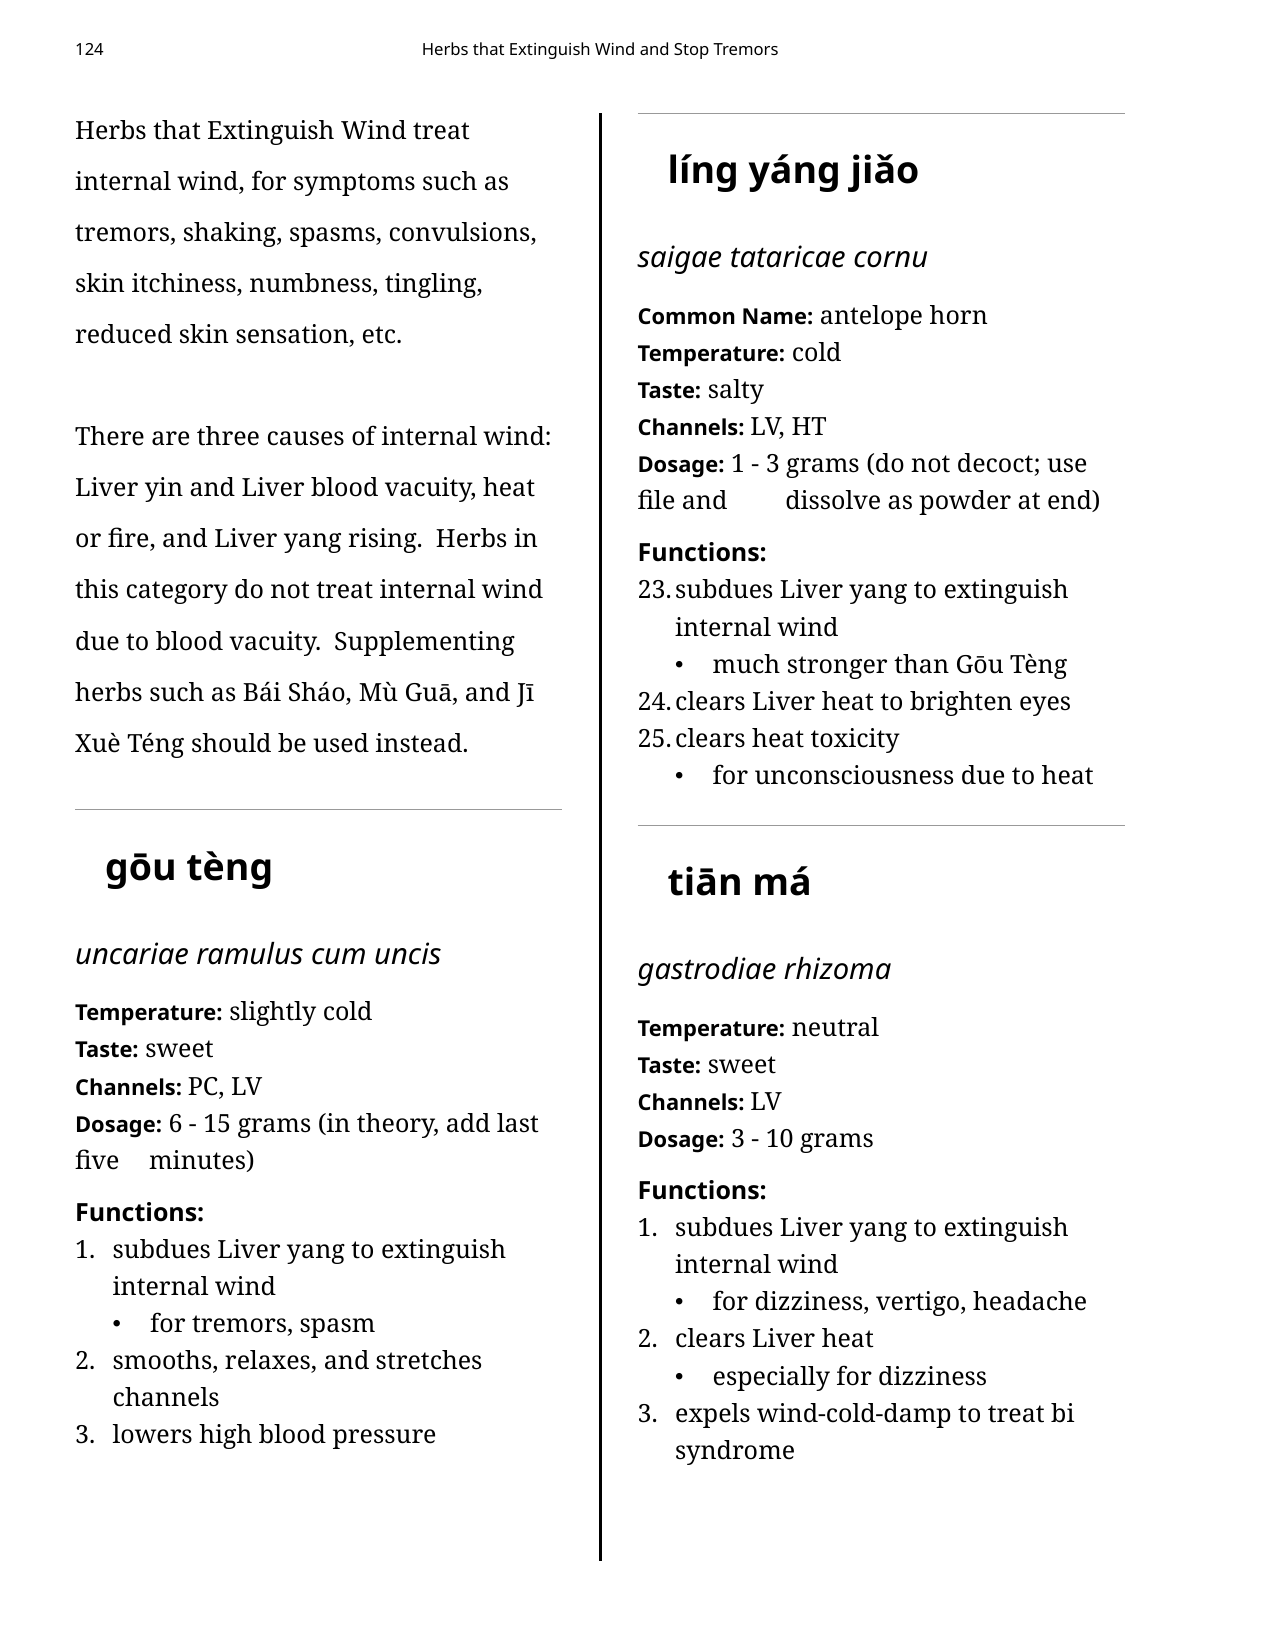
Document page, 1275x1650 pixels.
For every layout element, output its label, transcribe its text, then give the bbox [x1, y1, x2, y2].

text uncariae ramulus cum uncis [75, 933, 562, 973]
text Temperature: neutral [637, 1009, 1125, 1043]
subtitle Functions: [637, 1173, 1125, 1207]
list for dizziness, vertigo, headache [675, 1284, 1125, 1318]
list expels wind-cold-damp to treat bi syndrome [637, 1395, 1125, 1466]
text Channels: LV, HT [637, 409, 1125, 443]
subtitle líng yáng jiǎo [637, 114, 1125, 225]
list clears Liver heat to brighten eyes [637, 683, 1125, 717]
subtitle Functions: [637, 535, 1125, 569]
list for unconsciousness due to heat [675, 757, 1125, 792]
text Temperature: slightly cold [75, 994, 562, 1028]
text Dosage: 6 - 15 grams (in theory, add last five minutes) [75, 1105, 562, 1176]
subtitle Functions: [75, 1194, 562, 1228]
list lowers high blood pressure [75, 1417, 562, 1451]
text Dosage: 3 - 10 grams [637, 1121, 1125, 1155]
text Taste: sweet [75, 1031, 562, 1065]
list clears Liver heat [637, 1321, 1125, 1355]
text Herbs that Extinguish Wind treat internal wind, for symptoms such as tremors, shaking, spasms, convulsions, skin itchiness, numbness, tingling, reduced skin sensation, etc. [75, 113, 562, 351]
list subdues Liver yang to extinguish internal wind [75, 1232, 562, 1303]
text Taste: sweet [637, 1046, 1125, 1081]
list especially for dizziness [675, 1358, 1125, 1392]
list smooths, relaxes, and stretches channels [75, 1343, 562, 1414]
list much stronger than Gōu Tèng [675, 646, 1125, 680]
list subdues Liver yang to extinguish internal wind [637, 572, 1125, 643]
list clears heat toxicity [637, 720, 1125, 754]
text Temperature: cold [637, 334, 1125, 369]
text Channels: PC, LV [75, 1068, 562, 1102]
text Taste: salty [637, 372, 1125, 406]
text gastrodiae rhizoma [637, 949, 1125, 988]
list for tremors, spasm [112, 1306, 562, 1340]
text Common Name: antelope horn [637, 297, 1125, 332]
text There are three causes of internal wind: Liver yin and Liver blood vacuity, heat or fire, and Liver yang rising. Herbs in this category do not treat internal wind due to blood vacuity. Supplementing herbs such as Bái Sháo, Mù Guā, and Jī Xuè Téng should be used instead. [75, 419, 562, 759]
text saigae tataricae cornu [637, 237, 1125, 276]
text Dosage: 1 - 3 grams (do not decoct; use file and dissolve as powder at end) [637, 446, 1125, 517]
subtitle tiān má [637, 826, 1125, 937]
text Channels: LV [637, 1083, 1125, 1118]
list subdues Liver yang to extinguish internal wind [637, 1210, 1125, 1281]
subtitle gōu tèng [75, 810, 562, 921]
